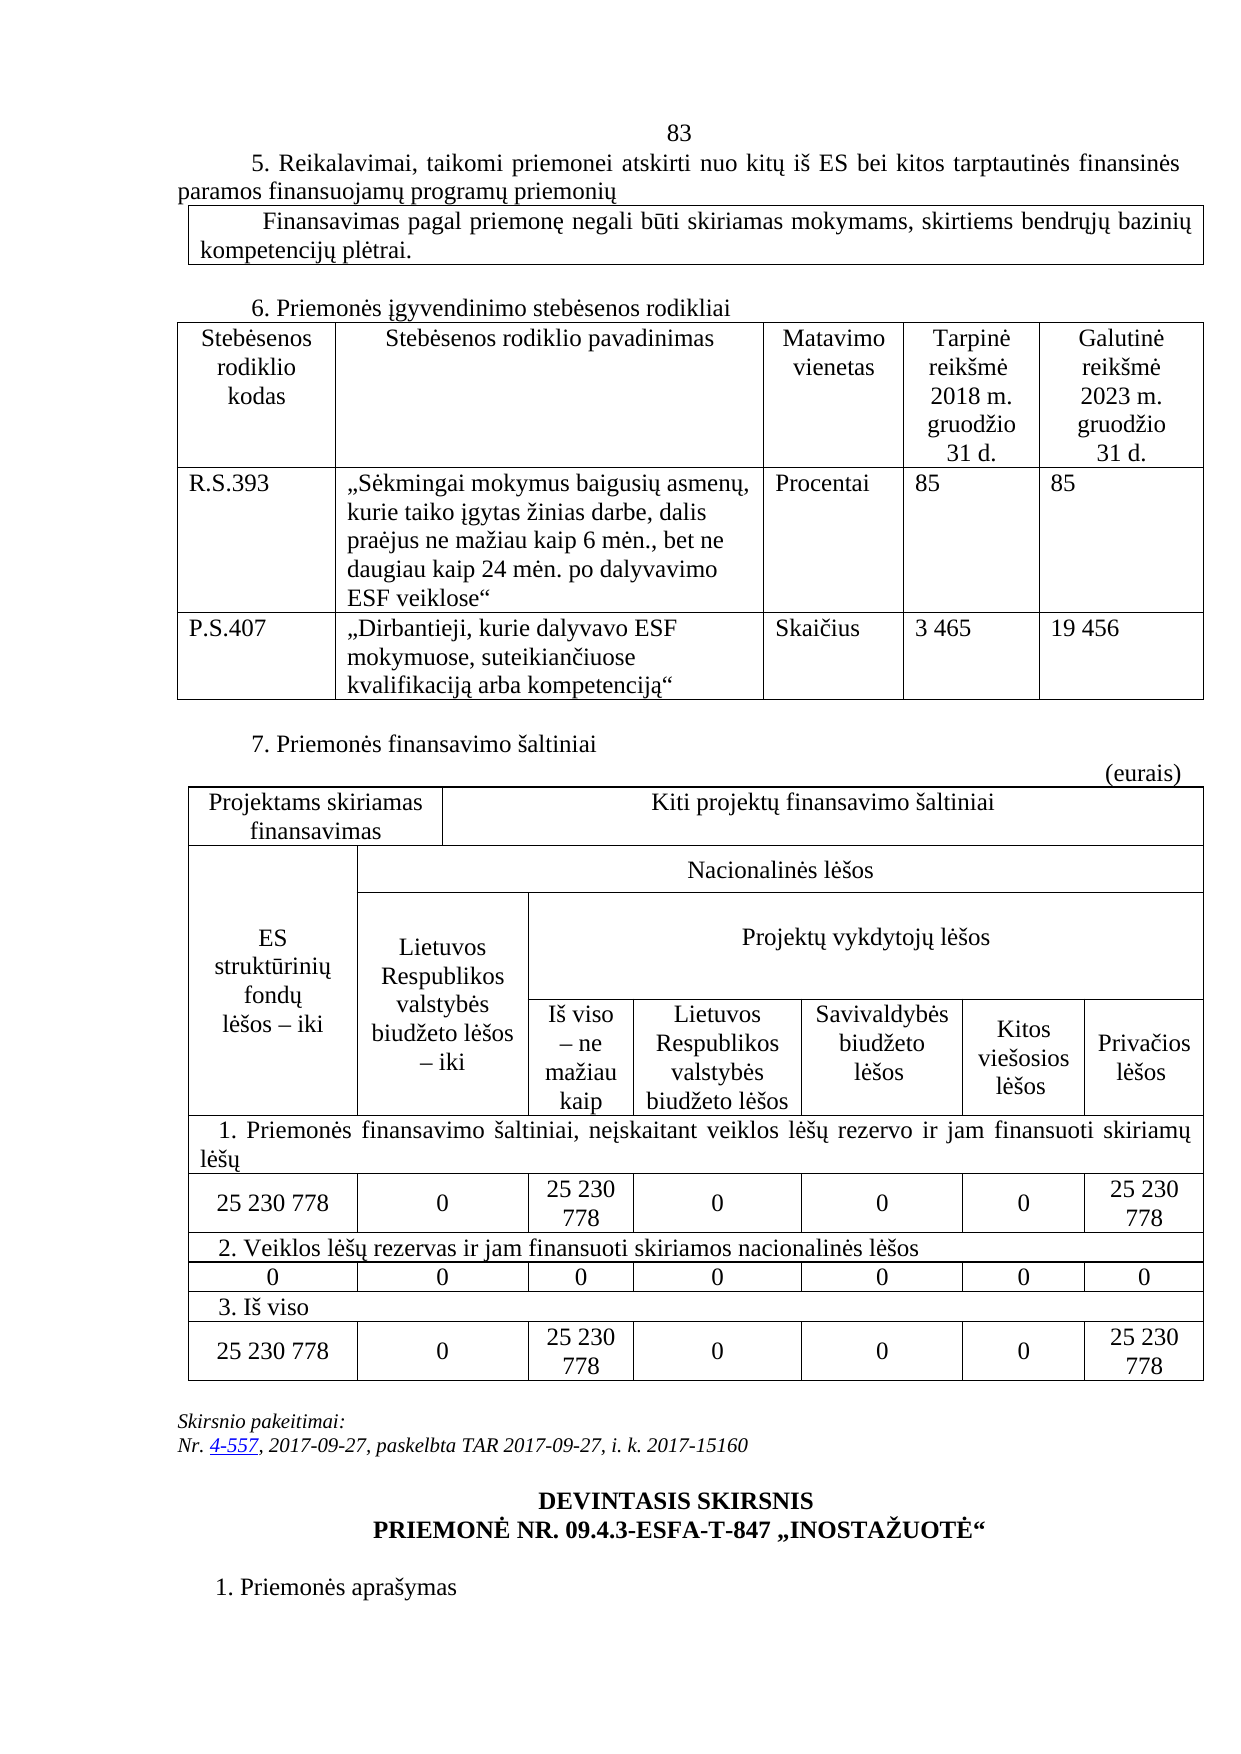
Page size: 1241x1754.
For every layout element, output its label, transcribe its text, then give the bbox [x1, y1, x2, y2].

table_cell 3. Iš viso [189, 1292, 1203, 1321]
table_cell 0 [358, 1263, 528, 1291]
table_header Kiti projektų finansavimo šaltiniai [443, 788, 1203, 845]
table_cell Projektų vykdytojų lėšos [529, 893, 1203, 998]
text 1. Priemonės aprašymas [215, 1572, 1181, 1601]
table_cell 0 [529, 1263, 633, 1291]
table_cell Lietuvos Respublikos valstybės biudžeto lėšos – iki [358, 893, 528, 1114]
table_cell 3 465 [904, 613, 1039, 699]
table_header Stebėsenos rodiklio pavadinimas [336, 323, 763, 467]
table_cell 25 230 778 [1085, 1174, 1203, 1232]
table_cell 85 [904, 468, 1039, 612]
table_header Finansavimas pagal priemonę negali būti skiriamas mokymams, skirtiems bendrųjų bazinių kompetencijų plėtrai. [189, 206, 1203, 264]
text 5. Reikalavimai, taikomi priemonei atskirti nuo kitų iš ES bei kitos tarptautinės finansinės paramos finansuojamų programų priemonių [177, 148, 1181, 205]
table_cell 2. Veiklos lėšų rezervas ir jam finansuoti skiriamos nacionalinės lėšos [189, 1233, 1203, 1261]
text (eurais) [177, 758, 1181, 786]
table_cell 0 [358, 1174, 528, 1232]
table_cell 0 [189, 1263, 357, 1291]
table_header Galutinė reikšmė 2023 m. gruodžio 31 d. [1040, 323, 1203, 467]
table_cell 25 230 778 [529, 1174, 633, 1232]
table_cell 25 230 778 [189, 1322, 357, 1379]
table_cell R.S.393 [178, 468, 335, 612]
table_cell Kitos viešosios lėšos [963, 1000, 1084, 1114]
table_cell 0 [634, 1263, 801, 1291]
table_cell Procentai [764, 468, 903, 612]
table_header Tarpinė reikšmė 2018 m. gruodžio 31 d. [904, 323, 1039, 467]
table_cell 25 230 778 [1085, 1322, 1203, 1379]
table_cell 1. Priemonės finansavimo šaltiniai, neįskaitant veiklos lėšų rezervo ir jam finansuoti skiriamų lėšų [189, 1116, 1203, 1173]
table_cell „Dirbantieji, kurie dalyvavo ESF mokymuose, suteikiančiuose kvalifikaciją arba kompetenciją“ [336, 613, 763, 699]
text Skirsnio pakeitimai: [177, 1409, 1181, 1433]
table_cell 0 [358, 1322, 528, 1379]
table_cell 0 [802, 1322, 962, 1379]
text PRIEMONĖ NR. 09.4.3-ESFA-T-847 „inoSTAŽUOTĖ“ [177, 1515, 1181, 1544]
table_header Stebėsenos rodiklio kodas [178, 323, 335, 467]
table_cell 0 [802, 1174, 962, 1232]
table_cell Savivaldybės biudžeto lėšos [802, 1000, 962, 1114]
text 7. Priemonės finansavimo šaltiniai [177, 729, 1181, 758]
table_cell Privačios lėšos [1085, 1000, 1203, 1114]
table_header Projektams skiriamas finansavimas [189, 788, 442, 845]
table_cell 0 [963, 1322, 1084, 1379]
text 6. Priemonės įgyvendinimo stebėsenos rodikliai [177, 293, 1181, 322]
table_cell 0 [963, 1174, 1084, 1232]
table_cell Skaičius [764, 613, 903, 699]
text Nr. 4-557, 2017-09-27, paskelbta TAR 2017-09-27, i. k. 2017-15160 [177, 1433, 1181, 1457]
table_cell 0 [634, 1174, 801, 1232]
table_header Matavimo vienetas [764, 323, 903, 467]
table_cell 0 [802, 1263, 962, 1291]
table_cell 0 [963, 1263, 1084, 1291]
table_cell „Sėkmingai mokymus baigusių asmenų, kurie taiko įgytas žinias darbe, dalis praėjus ne mažiau kaip 6 mėn., bet ne daugiau kaip 24 mėn. po dalyvavimo ESF veiklose“ [336, 468, 763, 612]
table_cell Nacionalinės lėšos [358, 846, 1203, 892]
table_cell Lietuvos Respublikos valstybės biudžeto lėšos [634, 1000, 801, 1114]
table_cell 85 [1040, 468, 1203, 612]
table_cell ES struktūrinių fondų lėšos – iki [189, 846, 357, 1114]
text DEVINTASIS SKIRSNIS [177, 1486, 1181, 1515]
table_cell 0 [1085, 1263, 1203, 1291]
table_cell 25 230 778 [189, 1174, 357, 1232]
table_cell Iš viso – ne mažiau kaip [529, 1000, 633, 1114]
table_cell 0 [634, 1322, 801, 1379]
table_cell P.S.407 [178, 613, 335, 699]
table_cell 25 230 778 [529, 1322, 633, 1379]
table_cell 19 456 [1040, 613, 1203, 699]
